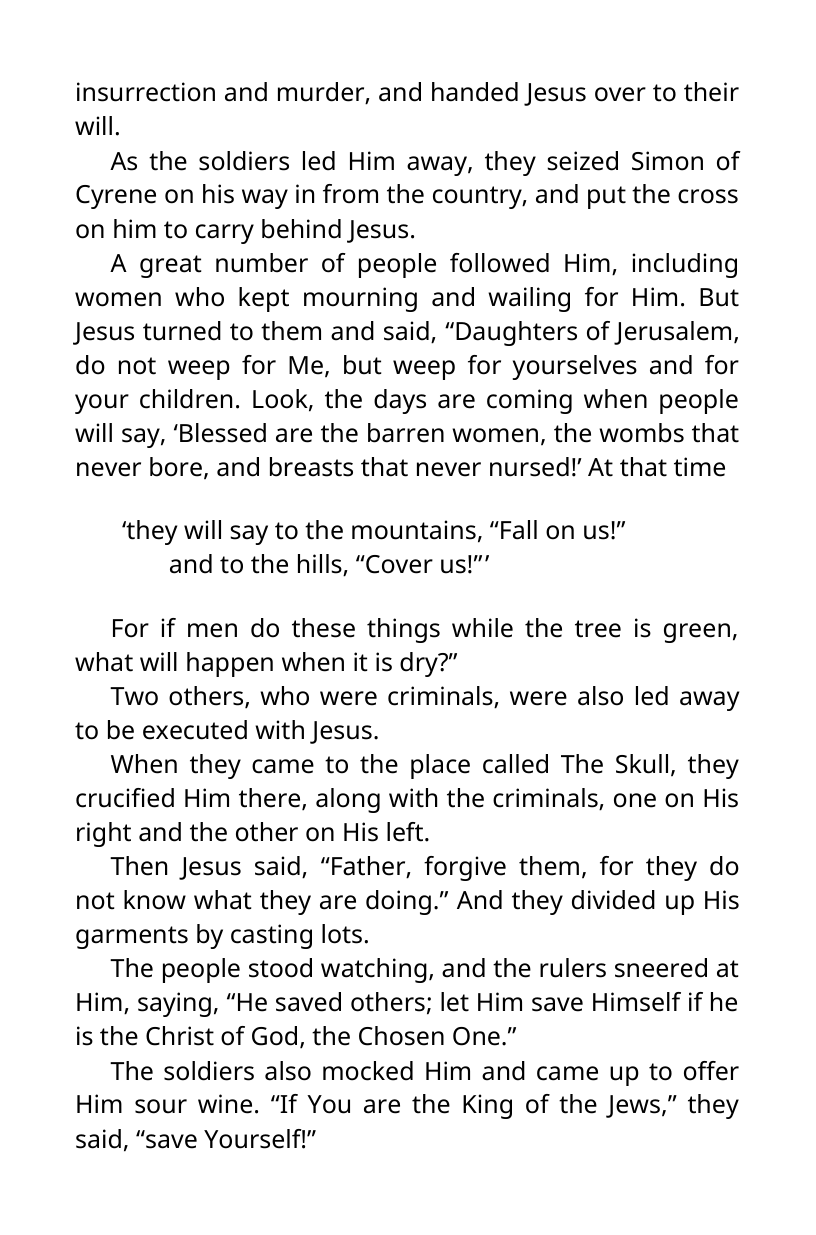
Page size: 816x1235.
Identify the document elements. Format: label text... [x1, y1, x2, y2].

text A great number of people followed Him, including women who kept mourning and wailing for Him. But Jesus turned to them and said, “Daughters of Jerusalem, do not weep for Me, but weep for yourselves and for your children. Look, the days are coming when people will say, ‘Blessed are the barren women, the wombs that never bore, and breasts that never nursed!’ At that time [75, 245, 740, 484]
text ‘they will say to the mountains, “Fall on us!” [122, 513, 740, 547]
text The people stood watching, and the rulers sneered at Him, saying, “He saved others; let Him save Himself if he is the Christ of God, the Chosen One.” [75, 951, 740, 1053]
text insurrection and murder, and handed Jesus over to their will. [75, 75, 740, 143]
text For if men do these things while the tree is green, what will happen when it is dry?” [75, 610, 740, 678]
text When they came to the place called The Skull, they crucified Him there, along with the criminals, one on His right and the other on His left. [75, 747, 740, 849]
text Two others, who were criminals, were also led away to be executed with Jesus. [75, 678, 740, 747]
text and to the hills, “Cover us!” ’ [169, 547, 740, 581]
text Then Jesus said, “Father, forgive them, for they do not know what they are doing.” And they divided up His garments by casting lots. [75, 849, 740, 951]
text As the soldiers led Him away, they seized Simon of Cyrene on his way in from the country, and put the cross on him to carry behind Jesus. [75, 143, 740, 245]
text The soldiers also mocked Him and came up to offer Him sour wine. “If You are the King of the Jews,” they said, “save Yourself!” [75, 1053, 740, 1155]
